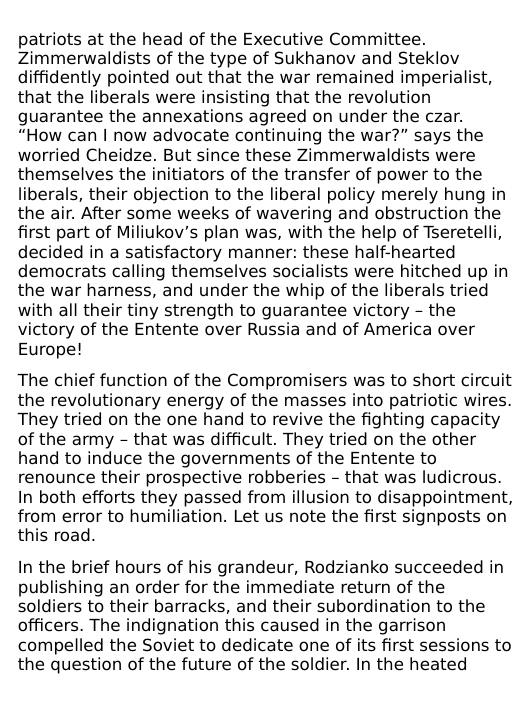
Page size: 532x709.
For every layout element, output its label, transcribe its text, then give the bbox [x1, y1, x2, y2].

text In the brief hours of his grandeur, Rodzianko succeeded in publishing an order for the immediate return of the soldiers to their barracks, and their subordination to the officers. The indignation this caused in the garrison compelled the Soviet to dedicate one of its first sessions to the question of the future of the soldier. In the heated [18, 558, 514, 674]
text patriots at the head of the Executive Committee. Zimmerwaldists of the type of Sukhanov and Steklov diffidently pointed out that the war remained imperialist, that the liberals were insisting that the revolution guarantee the annexations agreed on under the czar. “How can I now advocate continuing the war?” says the worried Cheidze. But since these Zimmerwaldists were themselves the initiators of the transfer of power to the liberals, their objection to the liberal policy merely hung in the air. After some weeks of wavering and obstruction the first part of Miliukov’s plan was, with the help of Tseretelli, decided in a satisfactory manner: these half-hearted democrats calling themselves socialists were hitched up in the war harness, and under the whip of the liberals tried with all their tiny strength to guarantee victory – the victory of the Entente over Russia and of America over Europe! [18, 29, 514, 359]
text The chief function of the Compromisers was to short circuit the revolutionary energy of the masses into patriotic wires. They tried on the one hand to revive the fighting capacity of the army – that was difficult. They tried on the other hand to induce the governments of the Entente to renounce their prospective robberies – that was ludicrous. In both efforts they passed from illusion to disappointment, from error to humiliation. Let us note the first signposts on this road. [18, 371, 514, 546]
